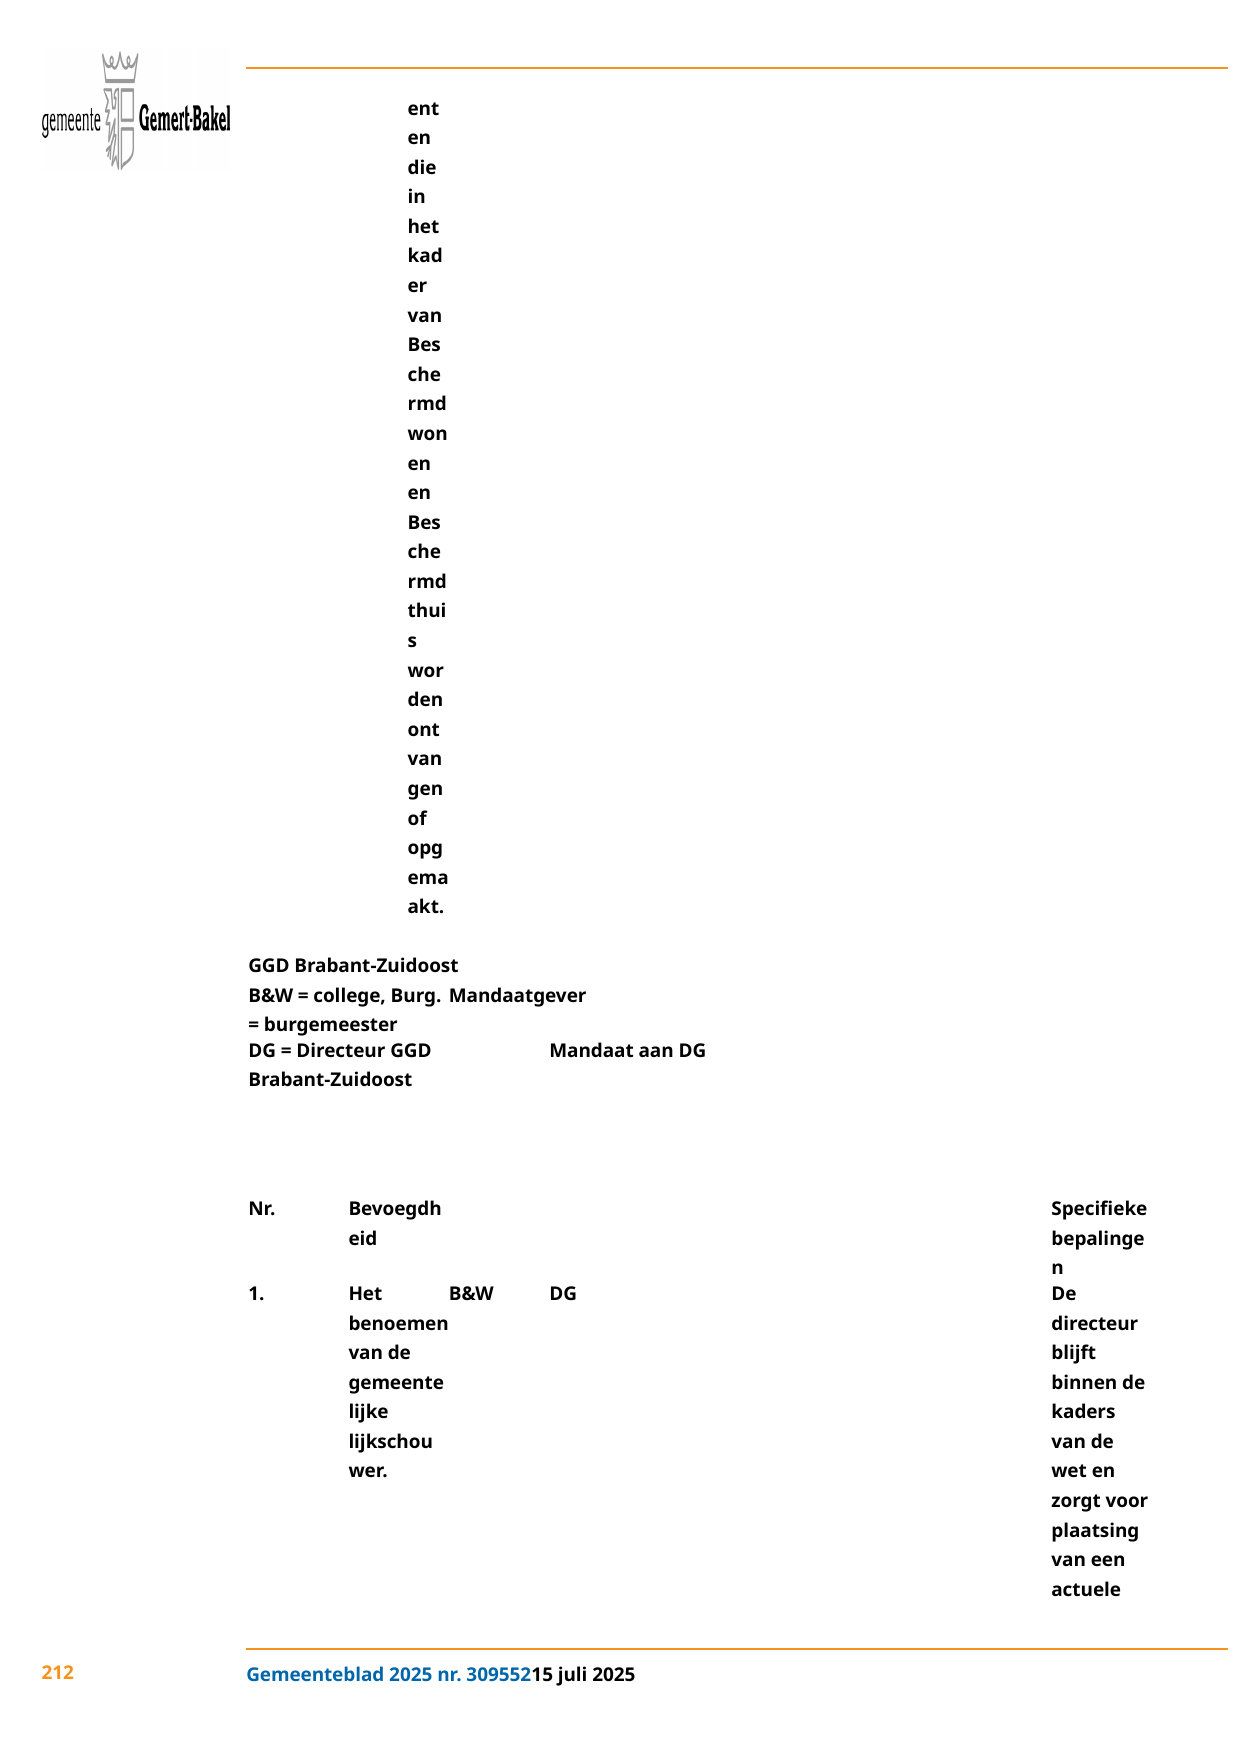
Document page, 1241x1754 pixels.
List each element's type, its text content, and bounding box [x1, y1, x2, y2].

table_cell [951, 1195, 1051, 1280]
table_cell DG = Directeur GGD Brabant-Zuidoost [248, 1037, 449, 1092]
table_cell [750, 95, 850, 919]
table_cell [951, 95, 1051, 919]
table_cell [750, 1280, 850, 1602]
table_cell [850, 1280, 951, 1602]
table_header B&W = college, Burg. = burgemeester [248, 982, 449, 1037]
table_cell [850, 95, 951, 919]
table_cell [750, 1144, 850, 1280]
table_cell Nr. [248, 1195, 348, 1280]
table_cell [650, 1118, 750, 1280]
table_cell [549, 95, 649, 919]
text GGD Brabant-Zuidoost [248, 952, 1152, 978]
table_cell 1. [248, 1280, 348, 1602]
table_cell Mandaat aan DG [549, 1037, 1152, 1092]
table_cell [650, 1280, 750, 1602]
table_cell DG [549, 1280, 649, 1602]
table_cell [449, 1037, 549, 1280]
table_cell De directeur blijft binnen de kaders van de wet en zorgt voor plaatsing van een actuele [1051, 1280, 1152, 1602]
table_cell [449, 95, 549, 919]
table_cell [850, 1170, 951, 1280]
table_cell B&W [449, 1280, 549, 1602]
table_cell [750, 1118, 1152, 1144]
table_cell [1051, 95, 1152, 919]
picture [41, 47, 231, 172]
table_cell Bevoegdheid [348, 1195, 449, 1280]
table_cell [248, 1170, 449, 1195]
table_cell [248, 1144, 449, 1169]
table_cell [951, 1170, 1152, 1195]
table_cell [951, 1280, 1051, 1602]
table_header Mandaatgever [449, 982, 1152, 1037]
table_cell [248, 95, 348, 919]
table_cell [549, 1093, 649, 1280]
table_cell [650, 95, 750, 919]
table_cell [650, 1093, 1152, 1118]
table_cell [248, 1093, 449, 1118]
table_cell Het benoemen van de gemeentelijke lijkschouwer. [348, 1280, 449, 1602]
table_cell [248, 1118, 449, 1144]
table_cell [850, 1144, 1152, 1169]
table_cell Specifieke bepalingen [1051, 1195, 1152, 1280]
table_cell enten die in het kader van Beschermd wonen en Beschermd thuis worden ontvangen of opgemaakt. [348, 95, 449, 919]
